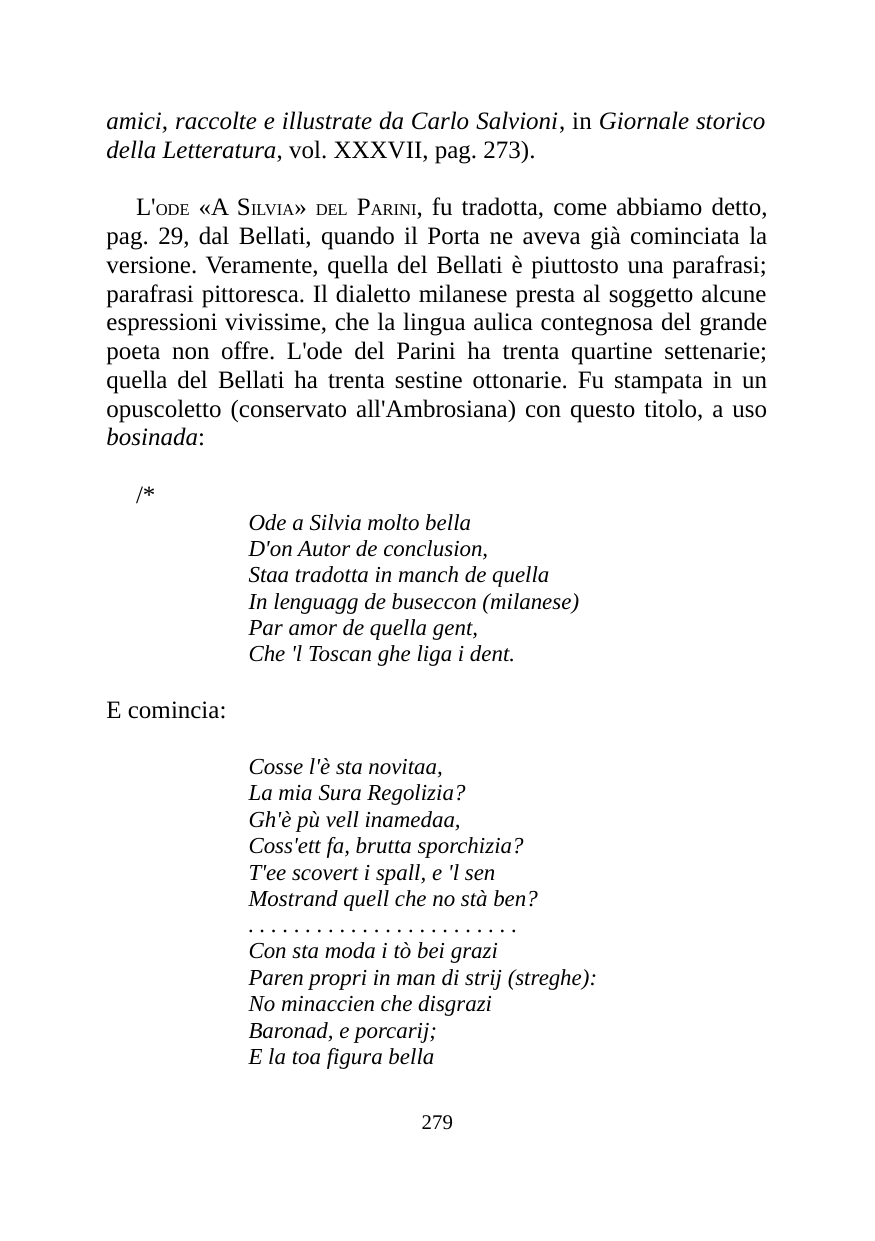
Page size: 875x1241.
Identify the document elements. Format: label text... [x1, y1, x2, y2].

text Gh'è pù vell inamedaa, [219, 806, 768, 832]
text No minaccien che disgrazi [219, 990, 768, 1017]
text E la toa figura bella [219, 1043, 768, 1069]
text Par amor de quella gent, [219, 614, 768, 641]
text Ode a Silvia molto bella [219, 509, 768, 535]
text /* [106, 480, 768, 509]
text D'on Autor de conclusion, [219, 535, 768, 561]
text E comincia: [106, 696, 768, 724]
text Cosse l'è sta novitaa, [219, 753, 768, 779]
text Paren propri in man di strij (streghe): [219, 964, 768, 990]
text T'ee scovert i spall, e 'l sen [219, 858, 768, 885]
text La mia Sura Regolizia? [219, 779, 768, 806]
text In lenguagg de buseccon (milanese) [219, 588, 768, 614]
text Mostrand quell che no stà ben? [219, 885, 768, 911]
text Con sta moda i tò bei grazi [219, 938, 768, 964]
text Che 'l Toscan ghe liga i dent. [219, 641, 768, 667]
text . . . . . . . . . . . . . . . . . . . . . . . . [219, 911, 768, 938]
text L'ode «A Silvia» del Parini, fu tradotta, come abbiamo detto, pag. 29, dal Bellati, quando il Porta ne aveva già cominciata la versione. Veramente, quella del Bellati è piuttosto una parafrasi; parafrasi pittoresca. Il dialetto milanese presta al soggetto alcune espressioni vivissime, che la lingua aulica contegnosa del grande poeta non offre. L'ode del Parini ha trenta quartine settenarie; quella del Bellati ha trenta sestine ottonarie. Fu stampata in un opuscoletto (conservato all'Ambrosiana) con questo titolo, a uso bosinada: [106, 192, 768, 451]
text Baronad, e porcarij; [219, 1017, 768, 1043]
text Staa tradotta in manch de quella [219, 561, 768, 588]
text amici, raccolte e illustrate da Carlo Salvioni, in Giornale storico della Letteratura, vol. XXXVII, pag. 273). [106, 106, 768, 164]
text Coss'ett fa, brutta sporchizia? [219, 832, 768, 858]
